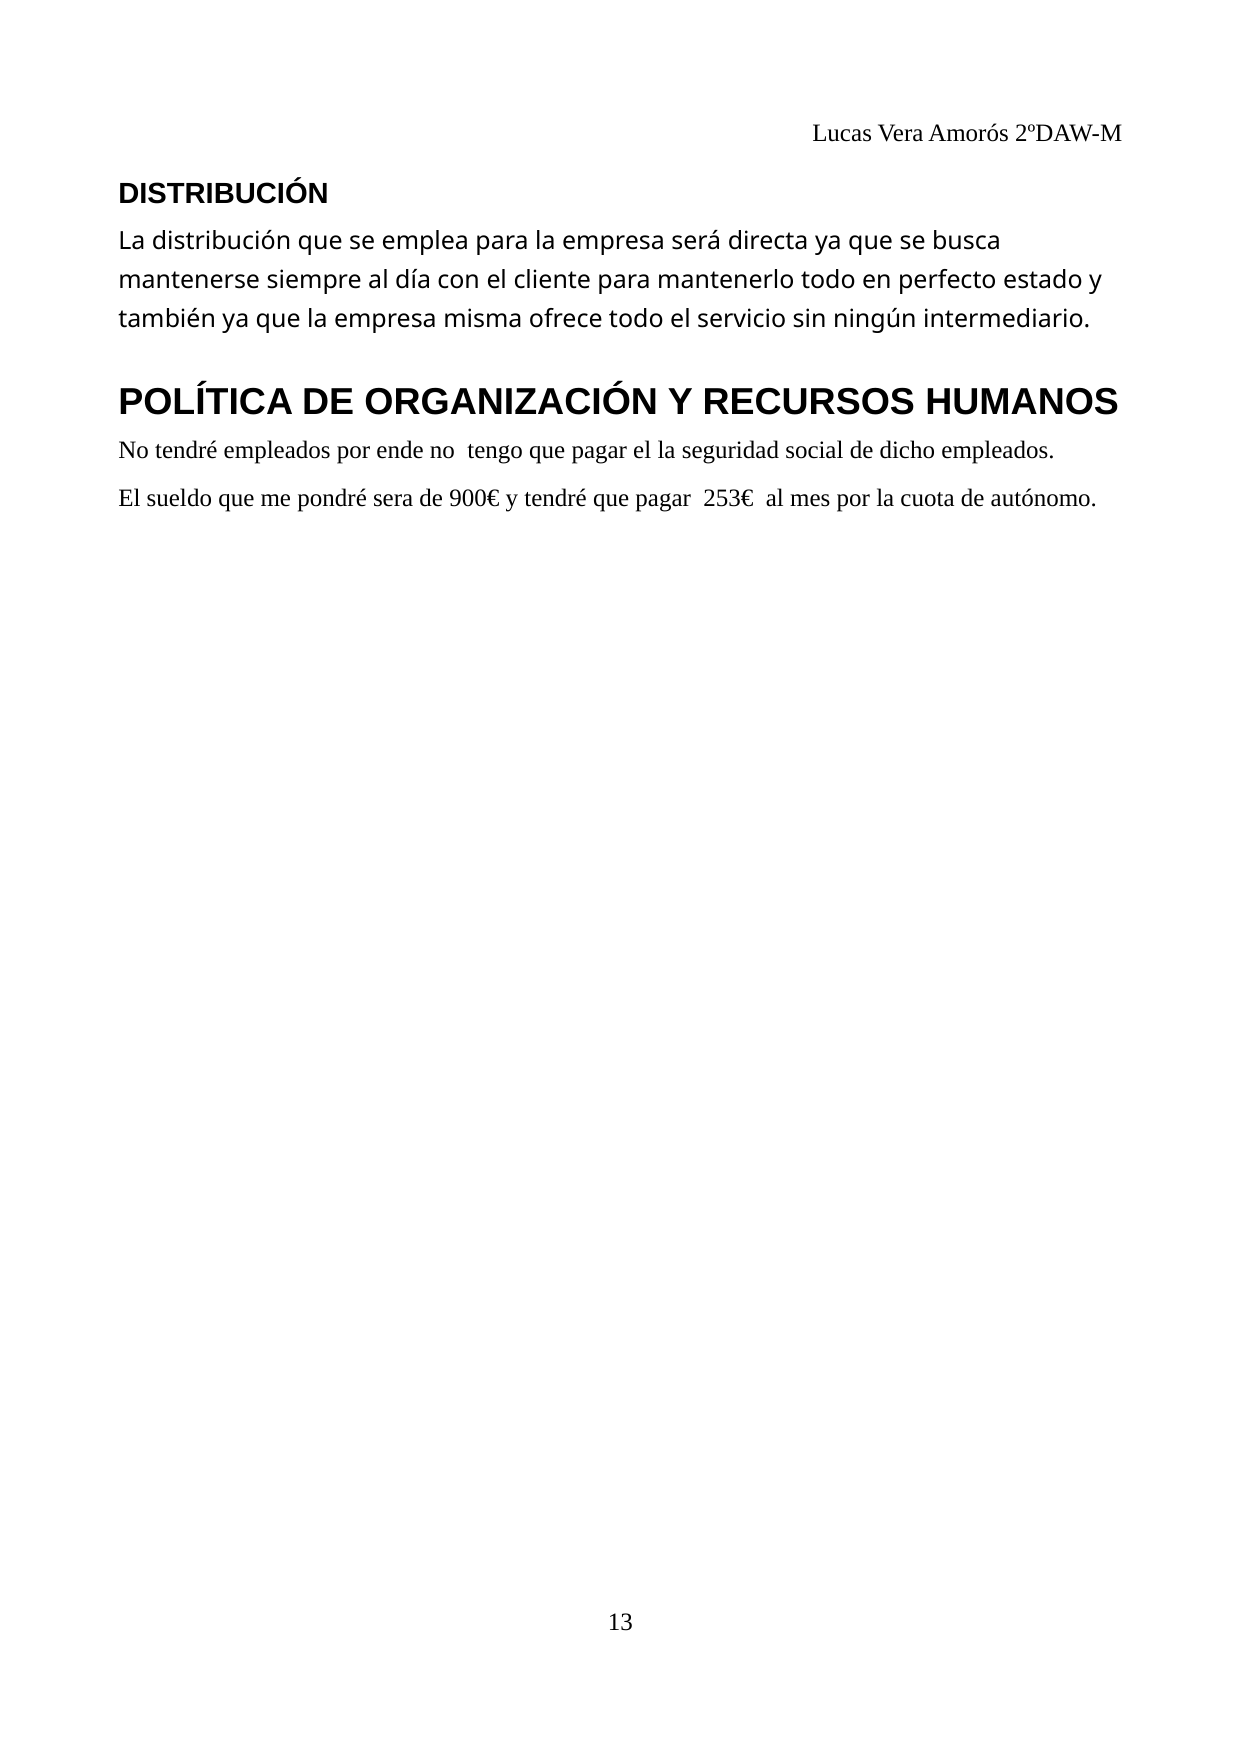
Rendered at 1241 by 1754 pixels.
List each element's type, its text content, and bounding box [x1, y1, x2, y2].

text El sueldo que me pondré sera de 900€ y tendré que pagar 253€ al mes por la cuota de autónomo. [118, 483, 1122, 511]
subtitle POLÍTICA DE ORGANIZACIÓN Y RECURSOS HUMANOS [118, 379, 1122, 423]
text No tendré empleados por ende no tengo que pagar el la seguridad social de dicho empleados. [118, 435, 1122, 464]
subtitle DISTRIBUCIÓN [118, 176, 1122, 210]
text La distribución que se emplea para la empresa será directa ya que se busca mantenerse siempre al día con el cliente para mantenerlo todo en perfecto estado y también ya que la empresa misma ofrece todo el servicio sin ningún intermediario. [118, 222, 1122, 335]
